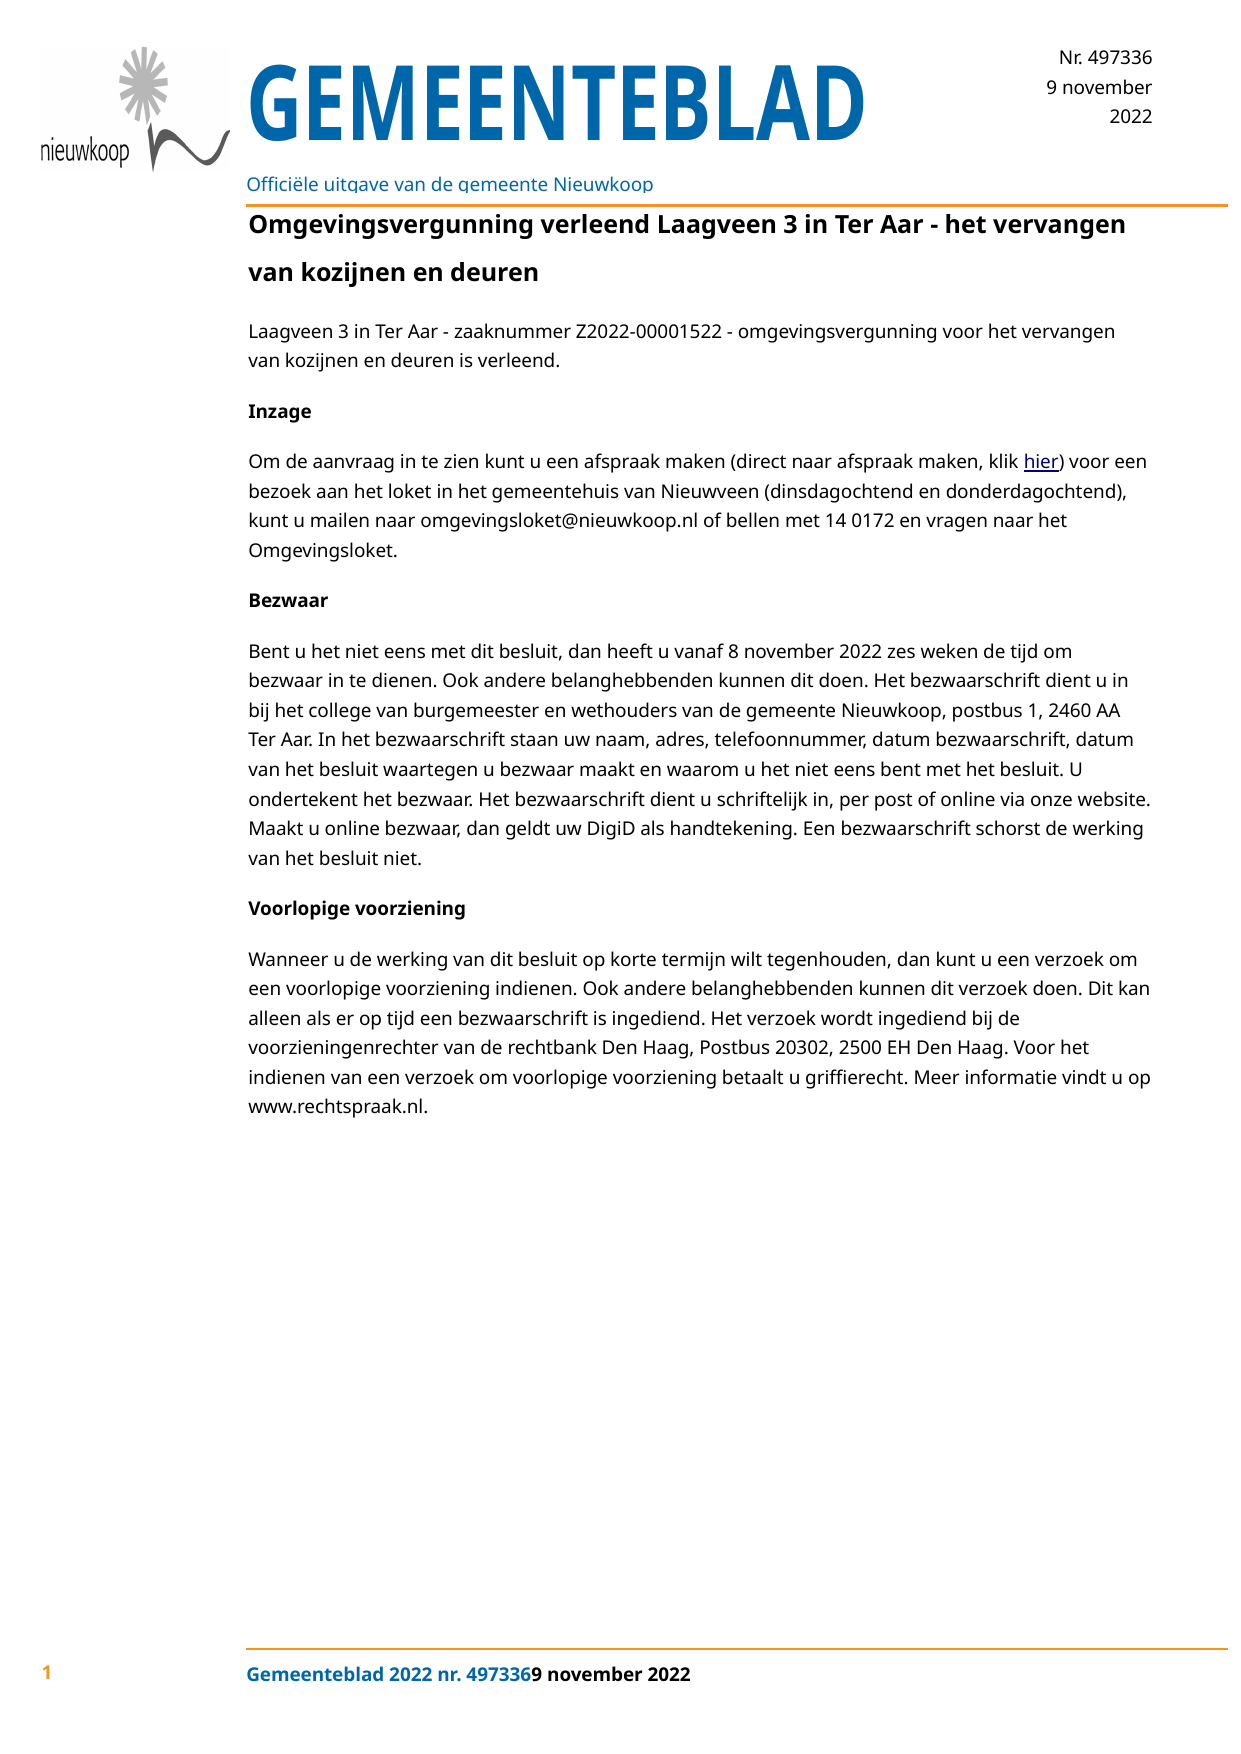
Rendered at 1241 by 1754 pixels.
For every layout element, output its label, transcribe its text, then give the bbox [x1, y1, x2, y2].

text Wanneer u de werking van dit besluit op korte termijn wilt tegenhouden, dan kunt u een verzoek om een voorlopige voorziening indienen. Ook andere belanghebbenden kunnen dit verzoek doen. Dit kan alleen als er op tijd een bezwaarschrift is ingediend. Het verzoek wordt ingediend bij de voorzieningenrechter van de rechtbank Den Haag, Postbus 20302, 2500 EH Den Haag. Voor het indienen van een verzoek om voorlopige voorziening betaalt u griffierecht. Meer informatie vindt u op www.rechtspraak.nl. [248, 946, 1152, 1119]
text Inzage [248, 398, 1152, 424]
text Voorlopige voorziening [248, 895, 1152, 921]
text Om de aanvraag in te zien kunt u een afspraak maken (direct naar afspraak maken, klik hier) voor een bezoek aan het loket in het gemeentehuis van Nieuwveen (dinsdagochtend en donderdagochtend), kunt u mailen naar omgevingsloket@nieuwkoop.nl of bellen met 14 0172 en vragen naar het Omgevingsloket. [248, 448, 1152, 563]
text Laagveen 3 in Ter Aar - zaaknummer Z2022-00001522 - omgevingsvergunning voor het vervangen van kozijnen en deuren is verleend. [248, 318, 1152, 373]
text Omgevingsvergunning verleend Laagveen 3 in Ter Aar - het vervangen van kozijnen en deuren [248, 207, 1152, 288]
text Bent u het niet eens met dit besluit, dan heeft u vanaf 8 november 2022 zes weken de tijd om bezwaar in te dienen. Ook andere belanghebbenden kunnen dit doen. Het bezwaarschrift dient u in bij het college van burgemeester en wethouders van de gemeente Nieuwkoop, postbus 1, 2460 AA Ter Aar. In het bezwaarschrift staan uw naam, adres, telefoonnummer, datum bezwaarschrift, datum van het besluit waartegen u bezwaar maakt en waarom u het niet eens bent met het besluit. U ondertekent het bezwaar. Het bezwaarschrift dient u schriftelijk in, per post of online via onze website. Maakt u online bezwaar, dan geldt uw DigiD als handtekening. Een bezwaarschrift schorst de werking van het besluit niet. [248, 638, 1152, 871]
picture [41, 47, 231, 172]
text Bezwaar [248, 587, 1152, 613]
